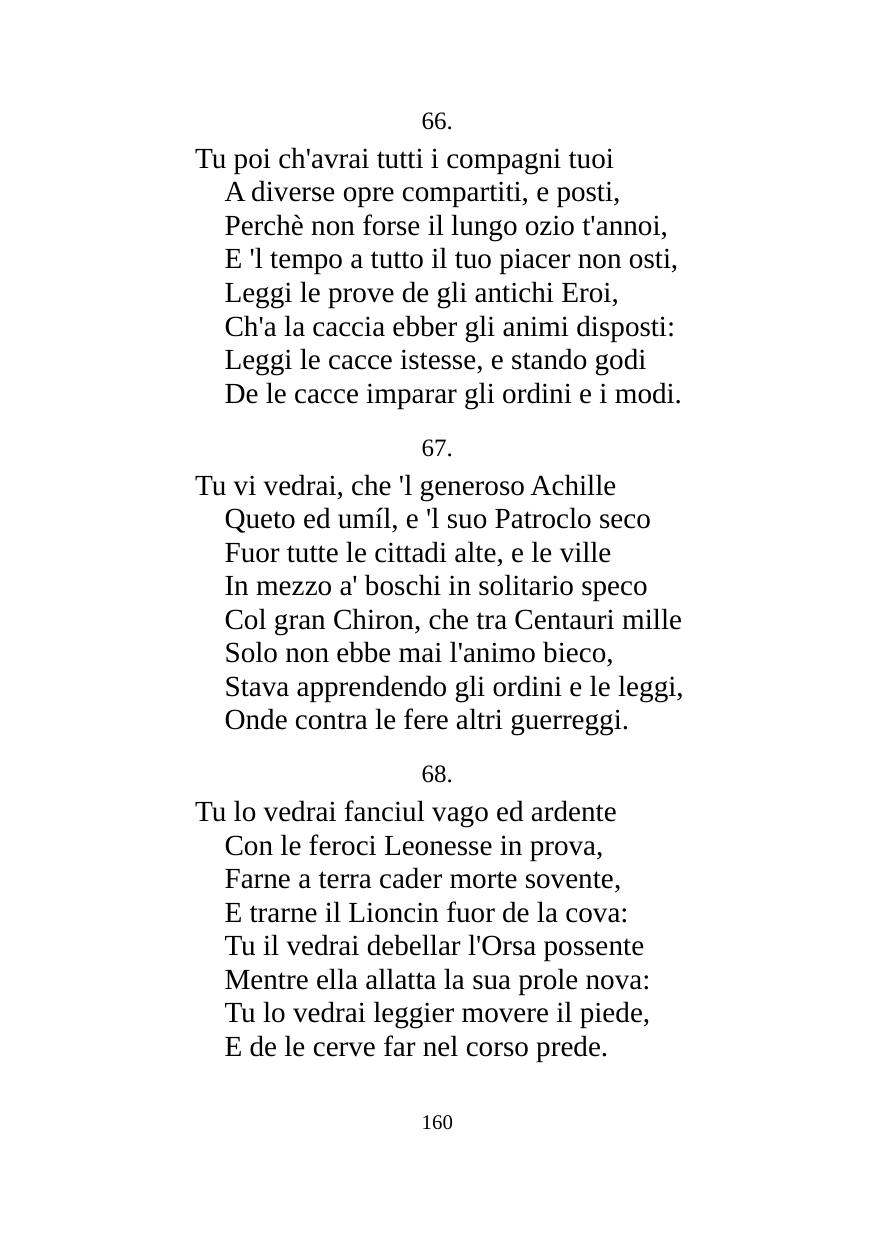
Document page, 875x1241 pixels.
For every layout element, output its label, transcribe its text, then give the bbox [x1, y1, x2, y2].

text E trarne il Lioncin fuor de la cova: [224, 895, 768, 928]
text Fuor tutte le cittadi alte, e le ville [224, 535, 768, 568]
text Tu poi ch'avrai tutti i compagni tuoi [195, 141, 768, 174]
text Tu lo vedrai leggier movere il piede, [224, 996, 768, 1029]
text Leggi le prove de gli antichi Eroi, [224, 275, 768, 309]
text 66. [106, 106, 768, 135]
text Mentre ella allatta la sua prole nova: [224, 962, 768, 996]
text Stava apprendendo gli ordini e le leggi, [224, 669, 768, 702]
text Ch'a la caccia ebber gli animi disposti: [224, 309, 768, 342]
text Tu il vedrai debellar l'Orsa possente [224, 928, 768, 962]
text Onde contra le fere altri guerreggi. [224, 702, 768, 736]
text E 'l tempo a tutto il tuo piacer non osti, [224, 242, 768, 275]
text Tu vi vedrai, che 'l generoso Achille [195, 468, 768, 501]
text Farne a terra cader morte sovente, [224, 861, 768, 895]
text A diverse opre compartiti, e posti, [224, 174, 768, 208]
text Con le feroci Leonesse in prova, [224, 828, 768, 861]
text Perchè non forse il lungo ozio t'annoi, [224, 208, 768, 242]
text De le cacce imparar gli ordini e i modi. [224, 376, 768, 409]
text 68. [106, 759, 768, 788]
text Solo non ebbe mai l'animo bieco, [224, 635, 768, 669]
text E de le cerve far nel corso prede. [224, 1029, 768, 1063]
text Tu lo vedrai fanciul vago ed ardente [195, 794, 768, 828]
text Col gran Chiron, che tra Centauri mille [224, 602, 768, 635]
text 67. [106, 433, 768, 462]
text Queto ed umíl, e 'l suo Patroclo seco [224, 501, 768, 535]
text In mezzo a' boschi in solitario speco [224, 568, 768, 602]
text Leggi le cacce istesse, e stando godi [224, 342, 768, 376]
